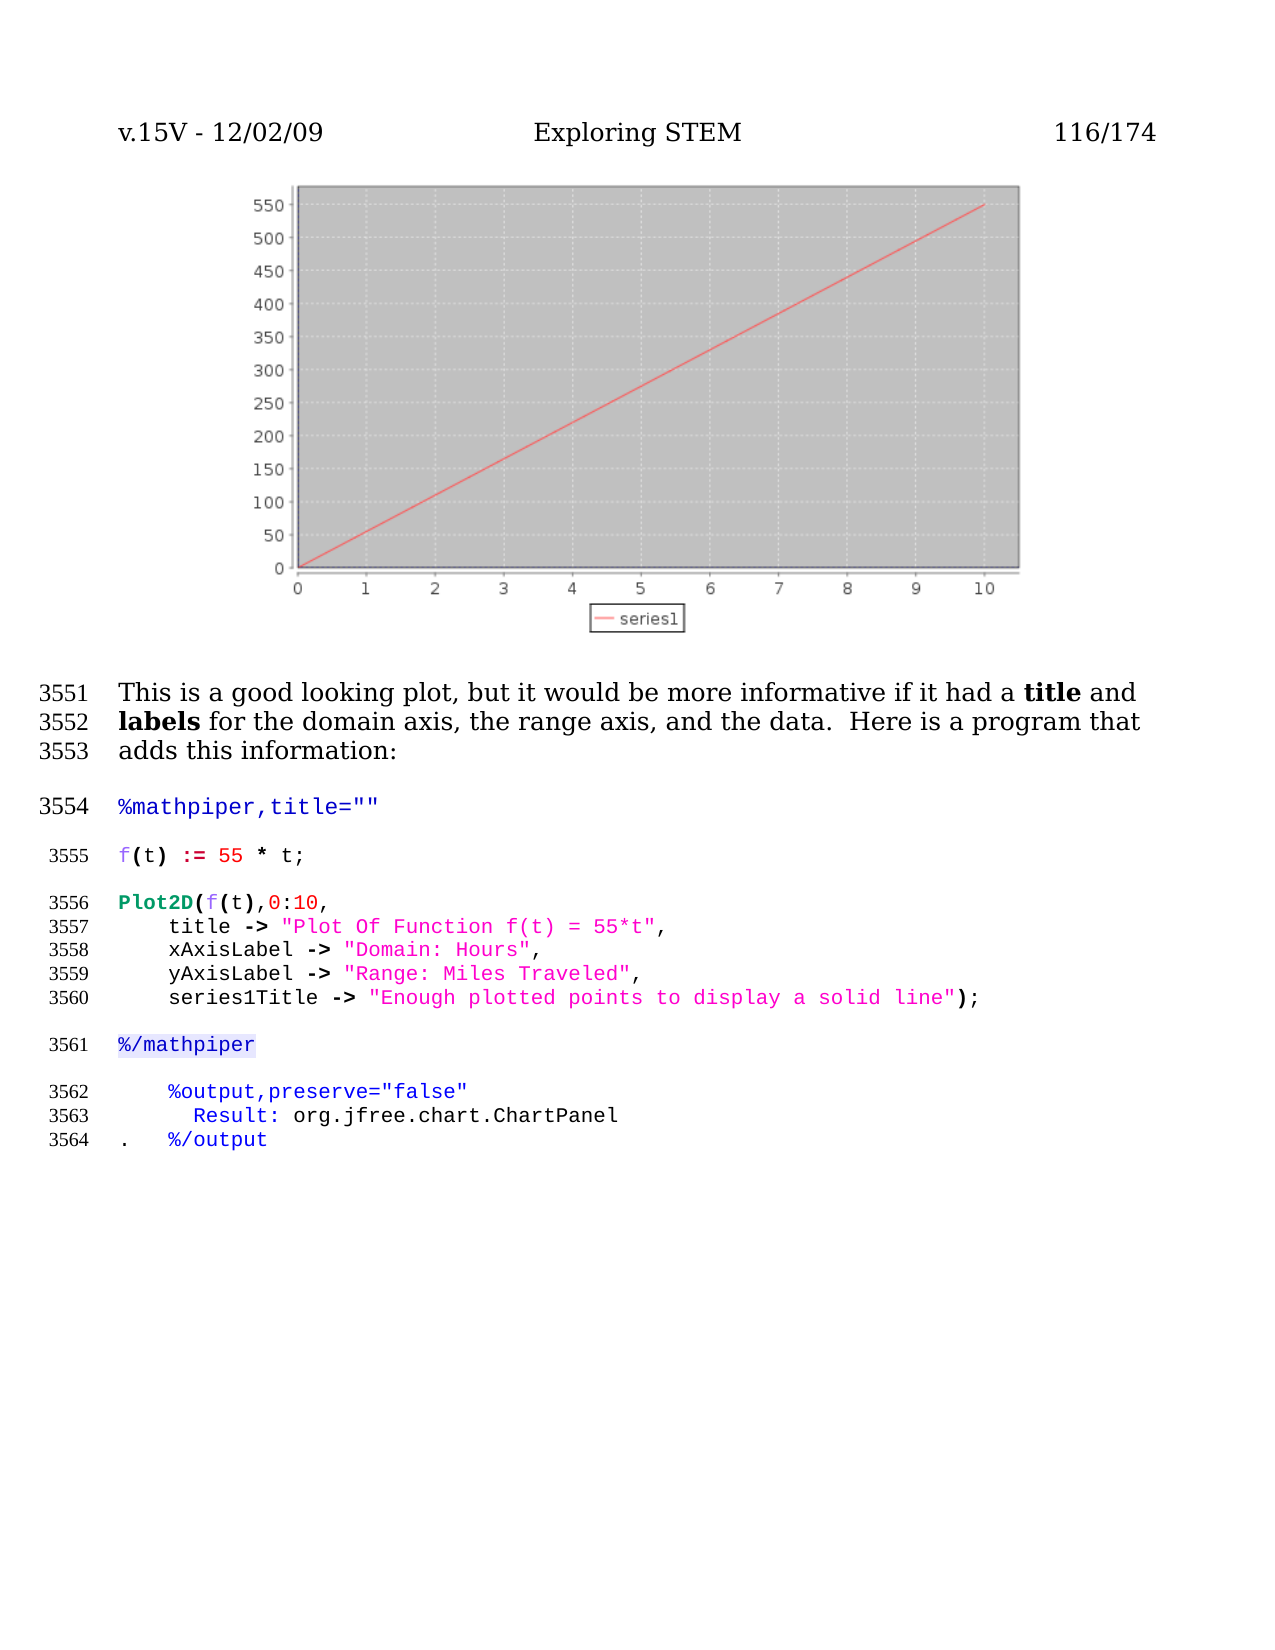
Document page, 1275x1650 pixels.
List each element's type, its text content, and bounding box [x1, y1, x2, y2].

text %output,preserve="false" [118, 1081, 1157, 1105]
text f(t) := 55 * t; [118, 845, 1157, 868]
text yAxisLabel -> "Range: Miles Traveled", [118, 963, 1157, 987]
text Plot2D(f(t),0:10, [118, 892, 1157, 916]
text %/mathpiper [118, 1034, 1157, 1058]
picture [240, 176, 1035, 634]
text %mathpiper,title="" [118, 795, 1157, 821]
text series1Title -> "Enough plotted points to display a solid line"); [118, 987, 1157, 1010]
text This is a good looking plot, but it would be more informative if it had a title and labels for the domain axis, the range axis, and the data. Here is a program that adds this information: [118, 678, 1157, 766]
text Result: org.jfree.chart.ChartPanel [118, 1105, 1157, 1128]
text . %/output [118, 1128, 1157, 1152]
text title -> "Plot Of Function f(t) = 55*t", [118, 916, 1157, 939]
text xAxisLabel -> "Domain: Hours", [118, 939, 1157, 963]
